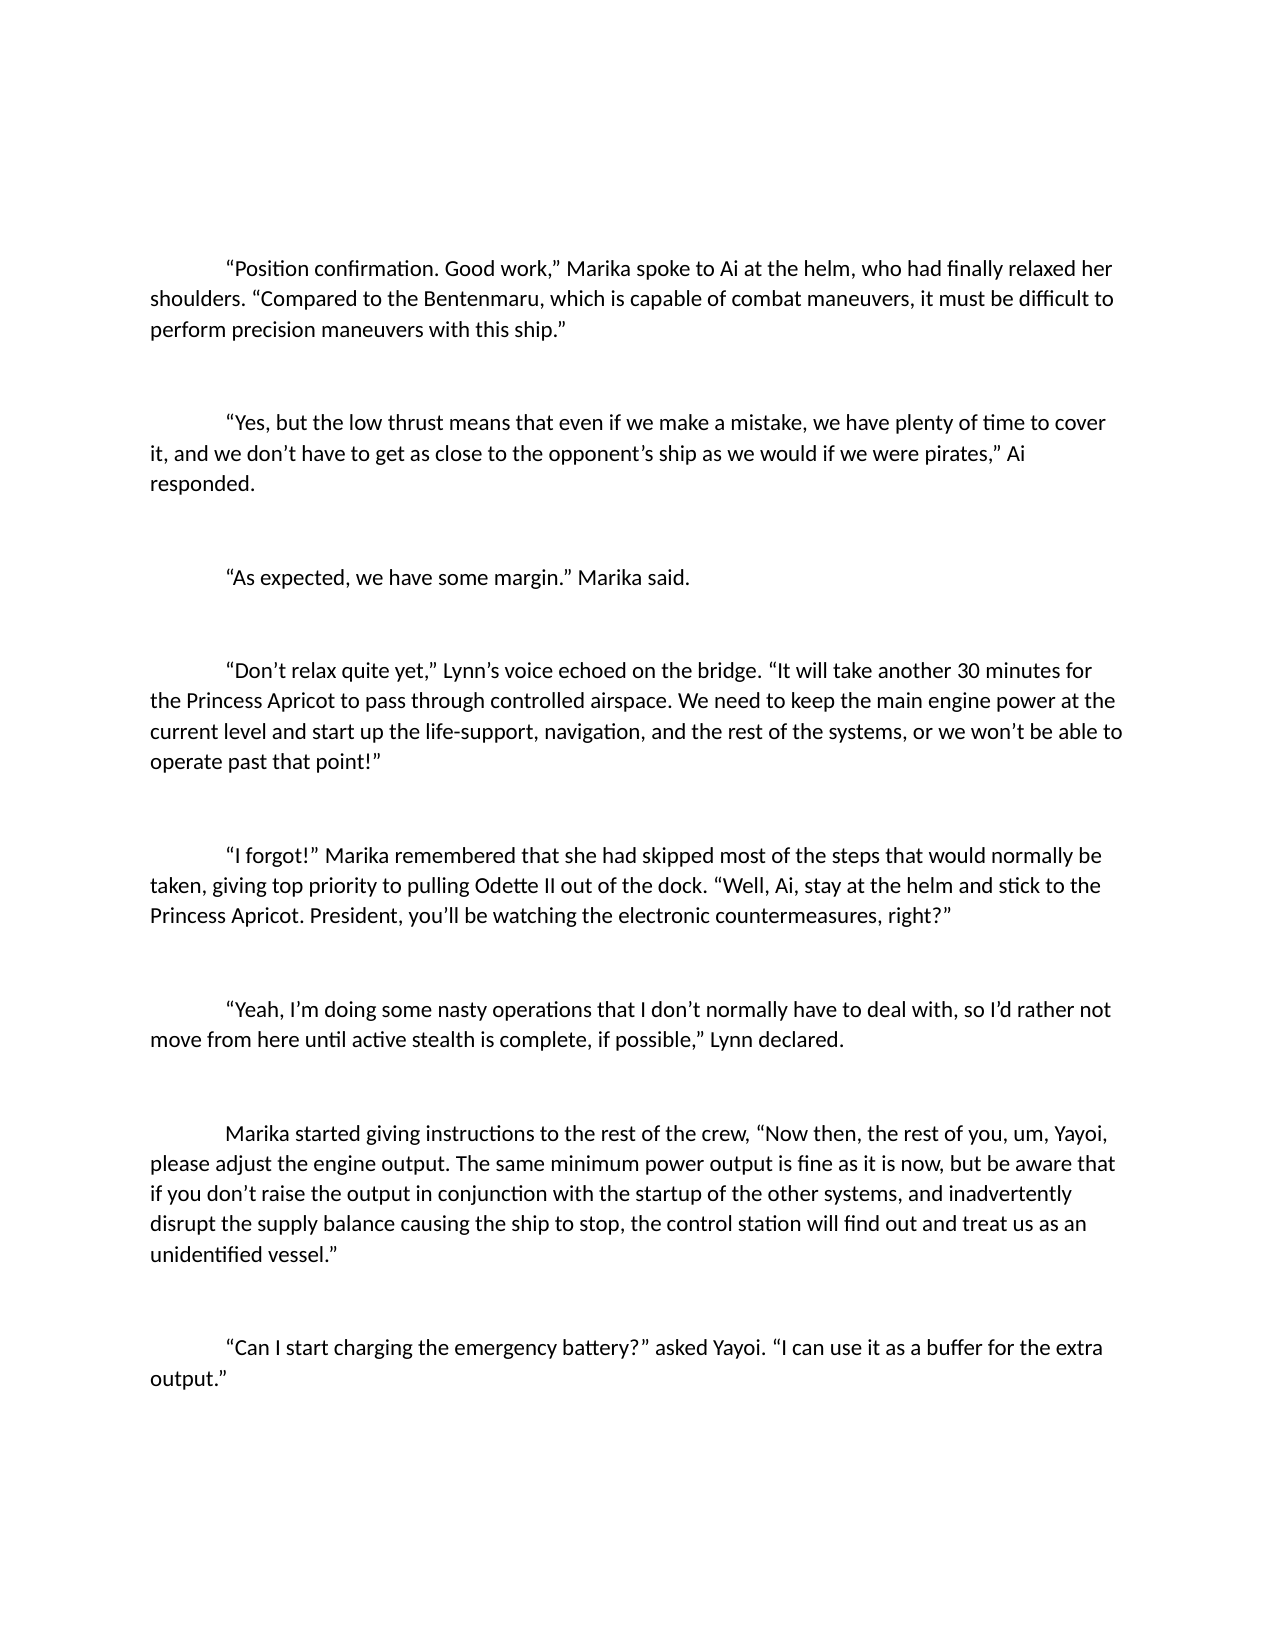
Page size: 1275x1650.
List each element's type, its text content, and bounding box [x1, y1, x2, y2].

text “I forgot!” Marika remembered that she had skipped most of the steps that would normally be taken, giving top priority to pulling Odette II out of the dock. “Well, Ai, stay at the helm and stick to the Princess Apricot. President, you’ll be watching the electronic countermeasures, right?” [150, 841, 1125, 929]
text “Position confirmation. Good work,” Marika spoke to Ai at the helm, who had finally relaxed her shoulders. “Compared to the Bentenmaru, which is capable of combat maneuvers, it must be difficult to perform precision maneuvers with this ship.” [150, 254, 1125, 343]
text “Can I start charging the emergency battery?” asked Yayoi. “I can use it as a buffer for the extra output.” [150, 1333, 1125, 1392]
text “Yes, but the low thrust means that even if we make a mistake, we have plenty of time to cover it, and we don’t have to get as close to the opponent’s ship as we would if we were pirates,” Ai responded. [150, 408, 1125, 497]
text “Yeah, I’m doing some nasty operations that I don’t normally have to deal with, so I’d rather not move from here until active stealth is complete, if possible,” Lynn declared. [150, 995, 1125, 1053]
text “As expected, we have some margin.” Marika said. [150, 563, 1125, 591]
text Marika started giving instructions to the rest of the crew, “Now then, the rest of you, um, Yayoi, please adjust the engine output. The same minimum power output is fine as it is now, but be aware that if you don’t raise the output in conjunction with the startup of the other systems, and inadvertently disrupt the supply balance causing the ship to stop, the control station will find out and treat us as an unidentified vessel.” [150, 1119, 1125, 1268]
text “Don’t relax quite yet,” Lynn’s voice echoed on the bridge. “It will take another 30 minutes for the Princess Apricot to pass through controlled airspace. We need to keep the main engine power at the current level and start up the life-support, navigation, and the rest of the systems, or we won’t be able to operate past that point!” [150, 656, 1125, 775]
